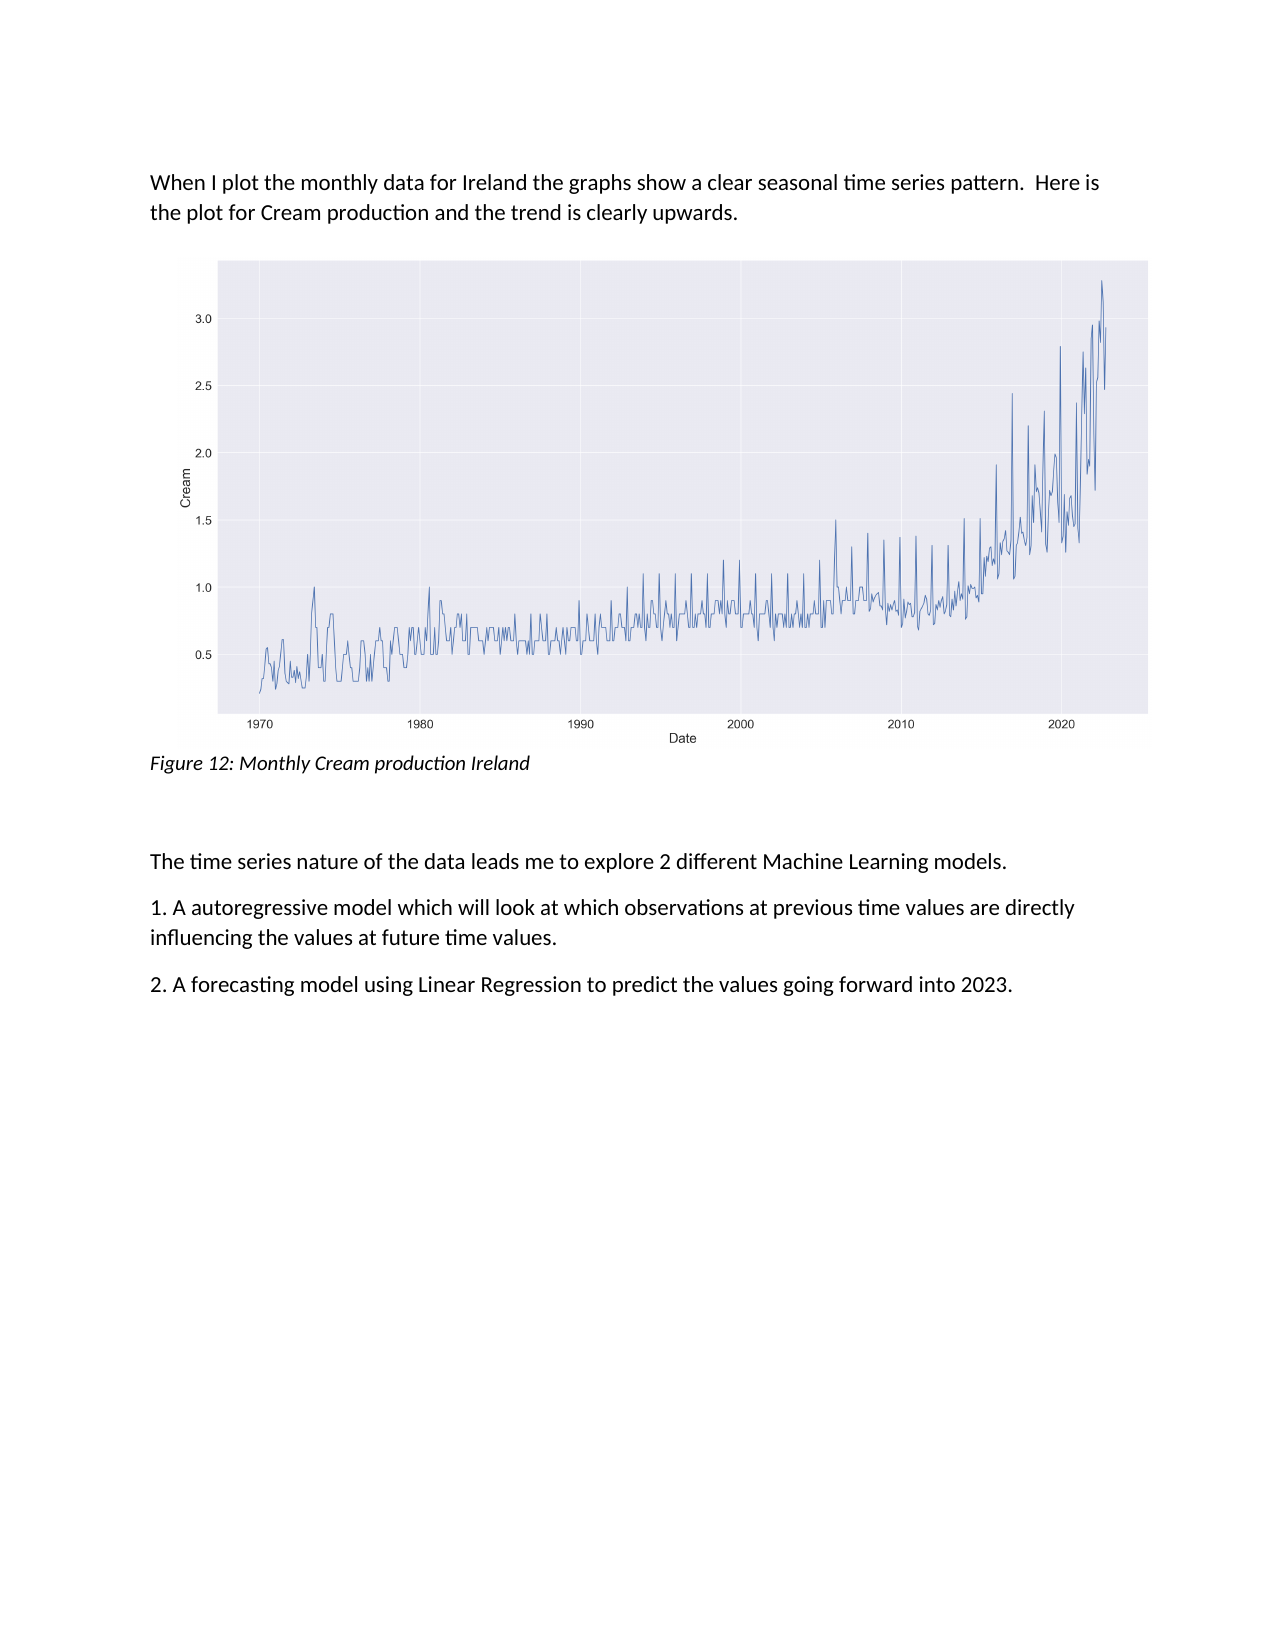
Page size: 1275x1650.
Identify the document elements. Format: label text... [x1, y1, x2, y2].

text The time series nature of the data leads me to explore 2 different Machine Learning models. [150, 847, 1125, 875]
text When I plot the monthly data for Ireland the graphs show a clear seasonal time series pattern. Here is the plot for Cream production and the trend is clearly upwards. [150, 168, 1125, 226]
text 2. A forecasting model using Linear Regression to predict the values going forward into 2023. [150, 970, 1125, 998]
text 1. A autoregressive model which will look at which observations at previous time values are directly influencing the values at future time values. [150, 893, 1125, 951]
text Figure 12: Monthly Cream production Ireland [150, 749, 1179, 776]
picture [177, 257, 1152, 749]
